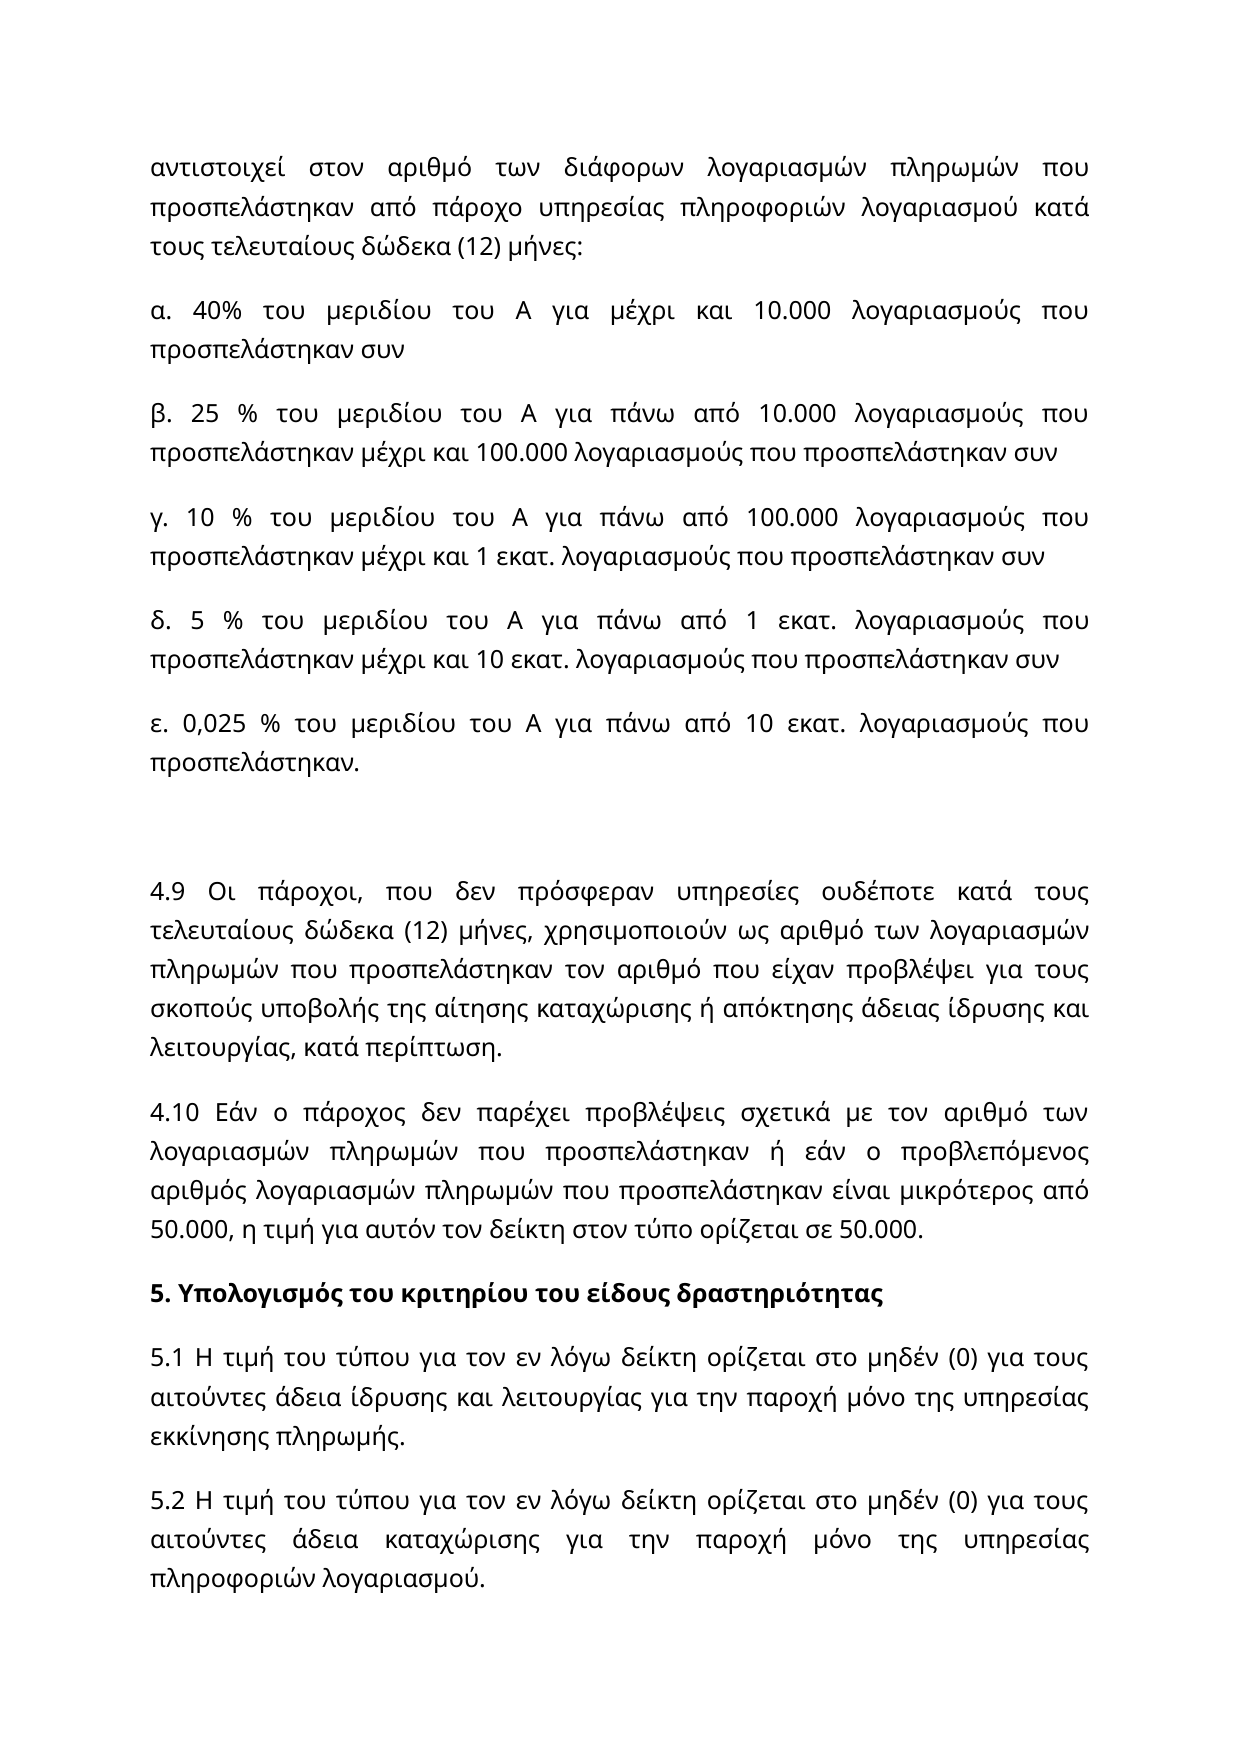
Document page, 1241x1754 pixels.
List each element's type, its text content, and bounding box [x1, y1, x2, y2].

text 4.9 Οι πάροχοι, που δεν πρόσφεραν υπηρεσίες ουδέποτε κατά τους τελευταίους δώδεκα (12) μήνες, χρησιμοποιούν ως αριθμό των λογαριασμών πληρωμών που προσπελάστηκαν τον αριθμό που είχαν προβλέψει για τους σκοπούς υποβολής της αίτησης καταχώρισης ή απόκτησης άδειας ίδρυσης και λειτουργίας, κατά περίπτωση. [150, 873, 1090, 1064]
text 5.2 Η τιμή του τύπου για τον εν λόγω δείκτη ορίζεται στο μηδέν (0) για τους αιτούντες άδεια καταχώρισης για την παροχή μόνο της υπηρεσίας πληροφοριών λογαριασμού. [150, 1482, 1090, 1595]
text 4.10 Εάν ο πάροχος δεν παρέχει προβλέψεις σχετικά με τον αριθμό των λογαριασμών πληρωμών που προσπελάστηκαν ή εάν ο προβλεπόμενος αριθμός λογαριασμών πληρωμών που προσπελάστηκαν είναι μικρότερος από 50.000, η τιμή για αυτόν τον δείκτη στον τύπο ορίζεται σε 50.000. [150, 1094, 1090, 1246]
text ε. 0,025 % του μεριδίου του Α για πάνω από 10 εκατ. λογαριασμούς που προσπελάστηκαν. [150, 706, 1090, 779]
text δ. 5 % του μεριδίου του Α για πάνω από 1 εκατ. λογαριασμούς που προσπελάστηκαν μέχρι και 10 εκατ. λογαριασμούς που προσπελάστηκαν συν [150, 602, 1090, 676]
text γ. 10 % του μεριδίου του Α για πάνω από 100.000 λογαριασμούς που προσπελάστηκαν μέχρι και 1 εκατ. λογαριασμούς που προσπελάστηκαν συν [150, 499, 1090, 572]
text β. 25 % του μεριδίου του Α για πάνω από 10.000 λογαριασμούς που προσπελάστηκαν μέχρι και 100.000 λογαριασμούς που προσπελάστηκαν συν [150, 396, 1090, 469]
text α. 40% του μεριδίου του Α για μέχρι και 10.000 λογαριασμούς που προσπελάστηκαν συν [150, 292, 1090, 366]
text 5.1 Η τιμή του τύπου για τον εν λόγω δείκτη ορίζεται στο μηδέν (0) για τους αιτούντες άδεια ίδρυσης και λειτουργίας για την παροχή μόνο της υπηρεσίας εκκίνησης πληρωμής. [150, 1340, 1090, 1452]
text αντιστοιχεί στον αριθμό των διάφορων λογαριασμών πληρωμών που προσπελάστηκαν από πάροχο υπηρεσίας πληροφοριών λογαριασμού κατά τους τελευταίους δώδεκα (12) μήνες: [150, 150, 1090, 262]
text 5. Υπολογισμός του κριτηρίου του είδους δραστηριότητας [150, 1276, 1090, 1310]
